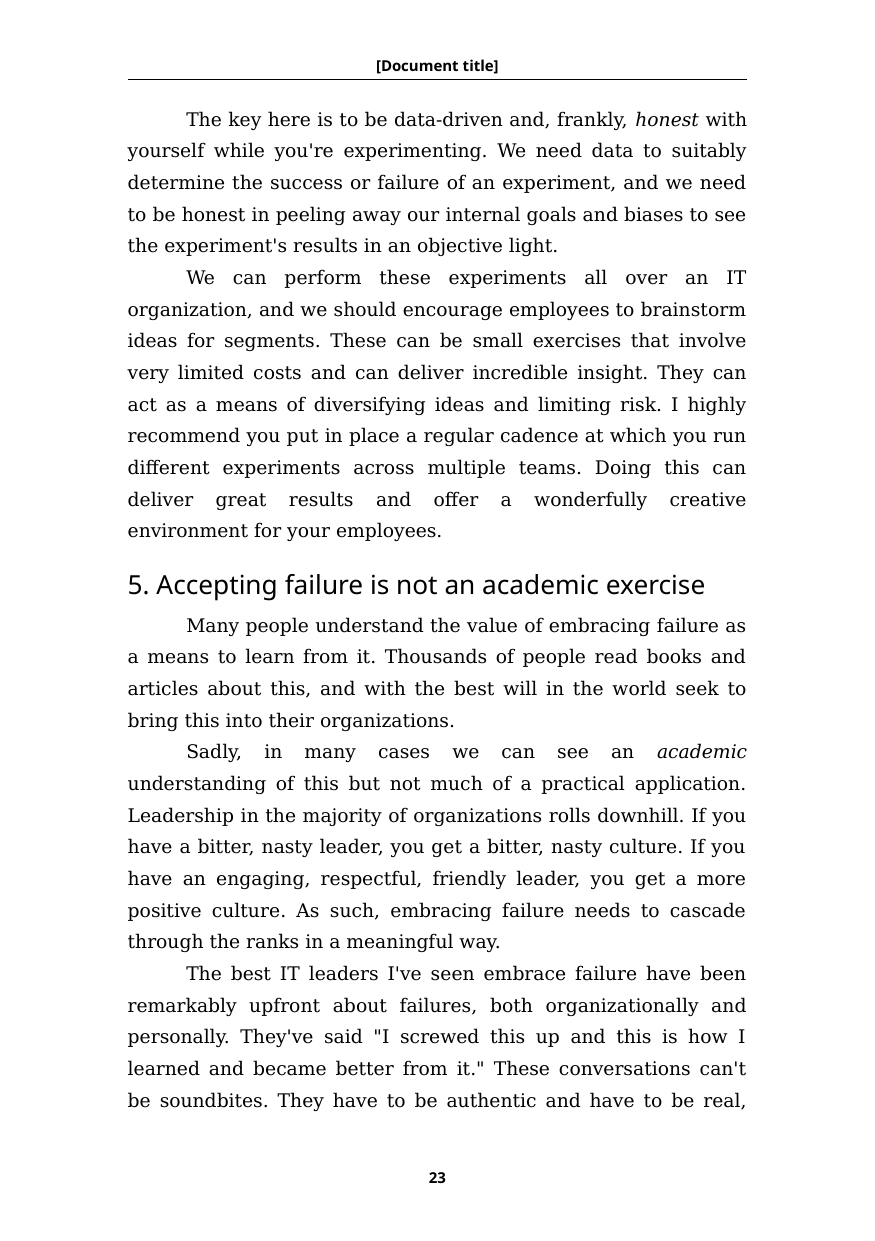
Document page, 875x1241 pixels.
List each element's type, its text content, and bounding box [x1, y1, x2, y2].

text We can perform these experiments all over an IT organization, and we should encourage employees to brainstorm ideas for segments. These can be small exercises that involve very limited costs and can deliver incredible insight. They can act as a means of diversifying ideas and limiting risk. I highly recommend you put in place a regular cadence at which you run different experiments across multiple teams. Doing this can deliver great results and offer a wonderfully creative environment for your employees. [127, 267, 747, 542]
text The key here is to be data-driven and, frankly, honest with yourself while you're experimenting. We need data to suitably determine the success or failure of an experiment, and we need to be honest in peeling away our internal goals and biases to see the experiment's results in an objective light. [127, 109, 747, 257]
text The best IT leaders I've seen embrace failure have been remarkably upfront about failures, both organizationally and personally. They've said "I screwed this up and this is how I learned and became better from it." These conversations can't be soundbites. They have to be authentic and have to be real, [127, 963, 747, 1112]
text Sadly, in many cases we can see an academic understanding of this but not much of a practical application. Leadership in the majority of organizations rolls downhill. If you have a bitter, nasty leader, you get a bitter, nasty culture. If you have an engaging, respectful, friendly leader, you get a more positive culture. As such, embracing failure needs to cascade through the ranks in a meaningful way. [127, 742, 747, 953]
text Many people understand the value of embracing failure as a means to learn from it. Thousands of people read books and articles about this, and with the best will in the world seek to bring this into their organizations. [127, 615, 747, 732]
subtitle 5. Accepting failure is not an academic exercise [127, 567, 747, 602]
